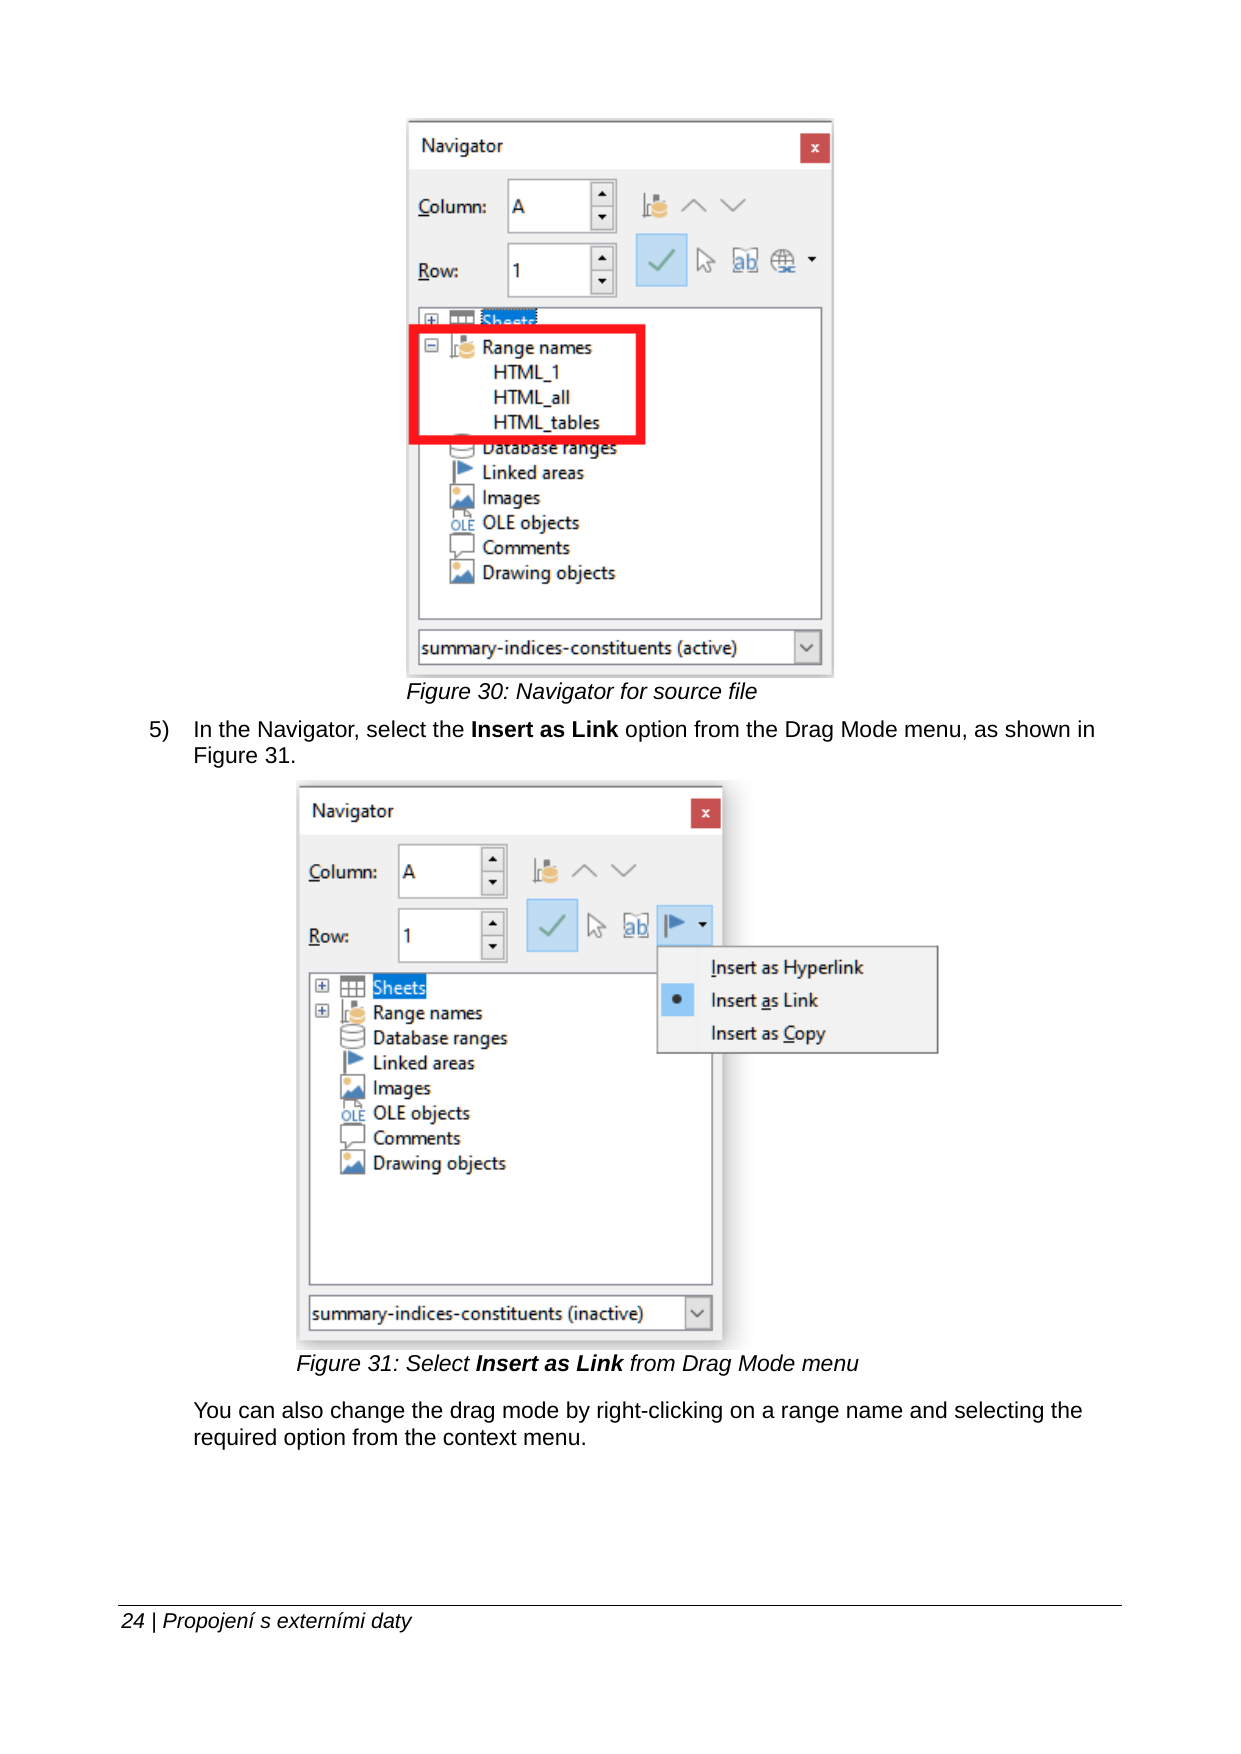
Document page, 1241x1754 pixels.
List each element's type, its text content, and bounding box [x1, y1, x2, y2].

picture [296, 780, 945, 1350]
text Figure 31: Select Insert as Link from Drag Mode menu [296, 1350, 944, 1376]
text You can also change the drag mode by right-clicking on a range name and selecting the required option from the context menu. [193, 1397, 1122, 1450]
text Figure 30: Navigator for source file [406, 678, 834, 704]
picture [406, 118, 835, 678]
list In the Navigator, select the Insert as Link option from the Drag Mode menu, as shown in Figure 31. [169, 716, 1122, 769]
